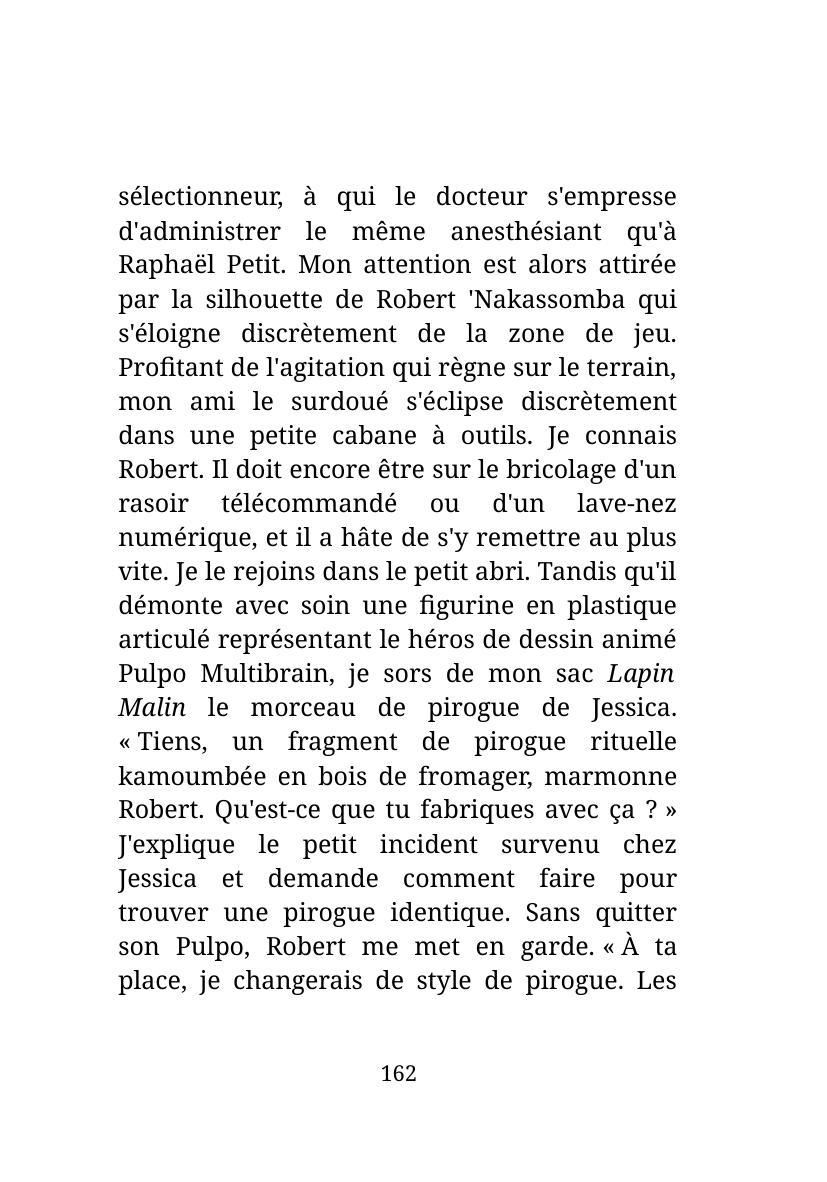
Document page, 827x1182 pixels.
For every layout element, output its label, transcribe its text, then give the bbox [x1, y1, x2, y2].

text sélectionneur, à qui le docteur s'empresse d'administrer le même anesthésiant qu'à Raphaël Petit. Mon attention est alors attirée par la silhouette de Robert 'Nakassomba qui s'éloigne discrètement de la zone de jeu. Profitant de l'agitation qui règne sur le terrain, mon ami le surdoué s'éclipse discrètement dans une petite cabane à outils. Je connais Robert. Il doit encore être sur le bricolage d'un rasoir télécommandé ou d'un lave-nez numérique, et il a hâte de s'y remettre au plus vite. Je le rejoins dans le petit abri. Tandis qu'il démonte avec soin une figurine en plastique articulé représentant le héros de dessin animé Pulpo Multibrain, je sors de mon sac Lapin Malin le morceau de pirogue de Jessica. « Tiens, un fragment de pirogue rituelle kamoumbée en bois de fromager, marmonne Robert. Qu'est-ce que tu fabriques avec ça ? » J'explique le petit incident survenu chez Jessica et demande comment faire pour trouver une pirogue identique. Sans quitter son Pulpo, Robert me met en garde. « À ta place, je changerais de style de pirogue. Les [118, 179, 677, 997]
